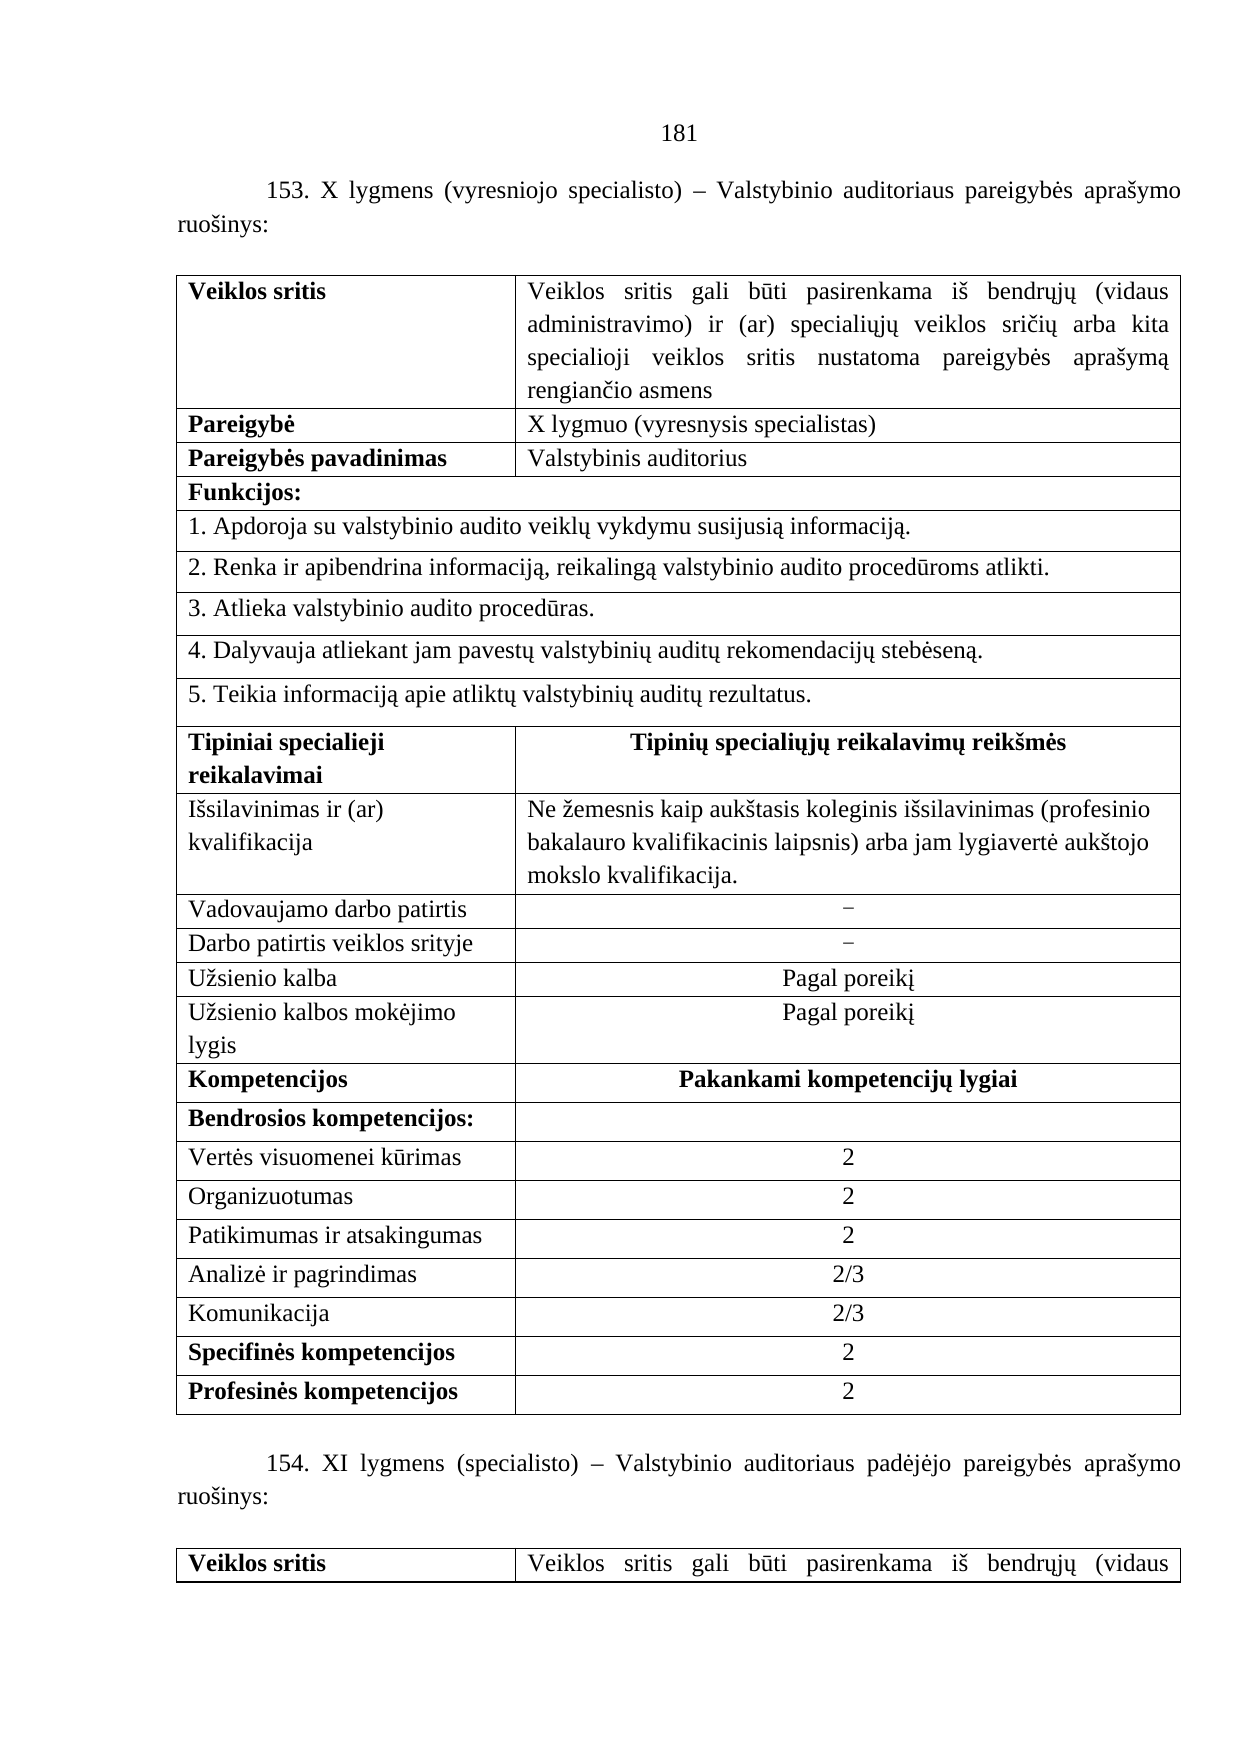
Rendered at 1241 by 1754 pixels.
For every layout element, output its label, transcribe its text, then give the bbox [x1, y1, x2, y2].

table_cell Pagal poreikį [516, 963, 1180, 996]
text 153. X lygmens (vyresniojo specialisto) – Valstybinio auditoriaus pareigybės aprašymo ruošinys: [177, 176, 1181, 237]
table_cell Tipiniai specialieji reikalavimai [177, 727, 515, 793]
table_cell 2 [516, 1142, 1180, 1180]
table_cell Vertės visuomenei kūrimas [177, 1142, 515, 1180]
table_cell Komunikacija [177, 1298, 515, 1336]
table_cell Darbo patirtis veiklos srityje [177, 929, 515, 962]
table_cell 2/3 [516, 1259, 1180, 1297]
table_cell 4. Dalyvauja atliekant jam pavestų valstybinių auditų rekomendacijų stebėseną. [177, 636, 1180, 678]
table_cell Ne žemesnis kaip aukštasis koleginis išsilavinimas (profesinio bakalauro kvalifikacinis laipsnis) arba jam lygiavertė aukštojo mokslo kvalifikacija. [516, 794, 1180, 893]
table_cell 2 [516, 1376, 1180, 1414]
text 154. XI lygmens (specialisto) – Valstybinio auditoriaus padėjėjo pareigybės aprašymo ruošinys: [177, 1448, 1181, 1510]
table_cell – [516, 929, 1180, 962]
table_cell Užsienio kalbos mokėjimo lygis [177, 997, 515, 1063]
table_cell Funkcijos: [177, 477, 1180, 510]
table_cell Specifinės kompetencijos [177, 1337, 515, 1375]
table_cell Profesinės kompetencijos [177, 1376, 515, 1414]
table_cell 1. Apdoroja su valstybinio audito veiklų vykdymu susijusią informaciją. [177, 511, 1180, 551]
table_cell Bendrosios kompetencijos: [177, 1103, 515, 1141]
table_cell X lygmuo (vyresnysis specialistas) [516, 409, 1180, 442]
table_cell Užsienio kalba [177, 963, 515, 996]
table_cell 2 [516, 1337, 1180, 1375]
table_cell 2. Renka ir apibendrina informaciją, reikalingą valstybinio audito procedūroms atlikti. [177, 552, 1180, 592]
table_cell 2 [516, 1181, 1180, 1219]
table_cell Vadovaujamo darbo patirtis [177, 895, 515, 927]
table_cell Analizė ir pagrindimas [177, 1259, 515, 1297]
table_cell Kompetencijos [177, 1064, 515, 1102]
table_cell Pagal poreikį [516, 997, 1180, 1063]
table_header Veiklos sritis [177, 276, 515, 408]
table_header Veiklos sritis gali būti pasirenkama iš bendrųjų (vidaus [516, 1549, 1180, 1581]
table_header Veiklos sritis gali būti pasirenkama iš bendrųjų (vidaus administravimo) ir (ar) specialiųjų veiklos sričių arba kita specialioji veiklos sritis nustatoma pareigybės aprašymą rengiančio asmens [516, 276, 1180, 408]
table_cell 3. Atlieka valstybinio audito procedūras. [177, 593, 1180, 634]
table_cell 2/3 [516, 1298, 1180, 1336]
table_cell [516, 1103, 1180, 1141]
table_cell Pareigybė [177, 409, 515, 442]
table_cell Pakankami kompetencijų lygiai [516, 1064, 1180, 1102]
table_cell Patikimumas ir atsakingumas [177, 1220, 515, 1258]
table_cell Valstybinis auditorius [516, 443, 1180, 476]
table_cell Organizuotumas [177, 1181, 515, 1219]
table_cell – [516, 895, 1180, 927]
table_cell 5. Teikia informaciją apie atliktų valstybinių auditų rezultatus. [177, 679, 1180, 726]
table_header Veiklos sritis [177, 1549, 515, 1581]
table_cell Pareigybės pavadinimas [177, 443, 515, 476]
table_cell Tipinių specialiųjų reikalavimų reikšmės [516, 727, 1180, 793]
table_cell 2 [516, 1220, 1180, 1258]
table_cell Išsilavinimas ir (ar) kvalifikacija [177, 794, 515, 893]
